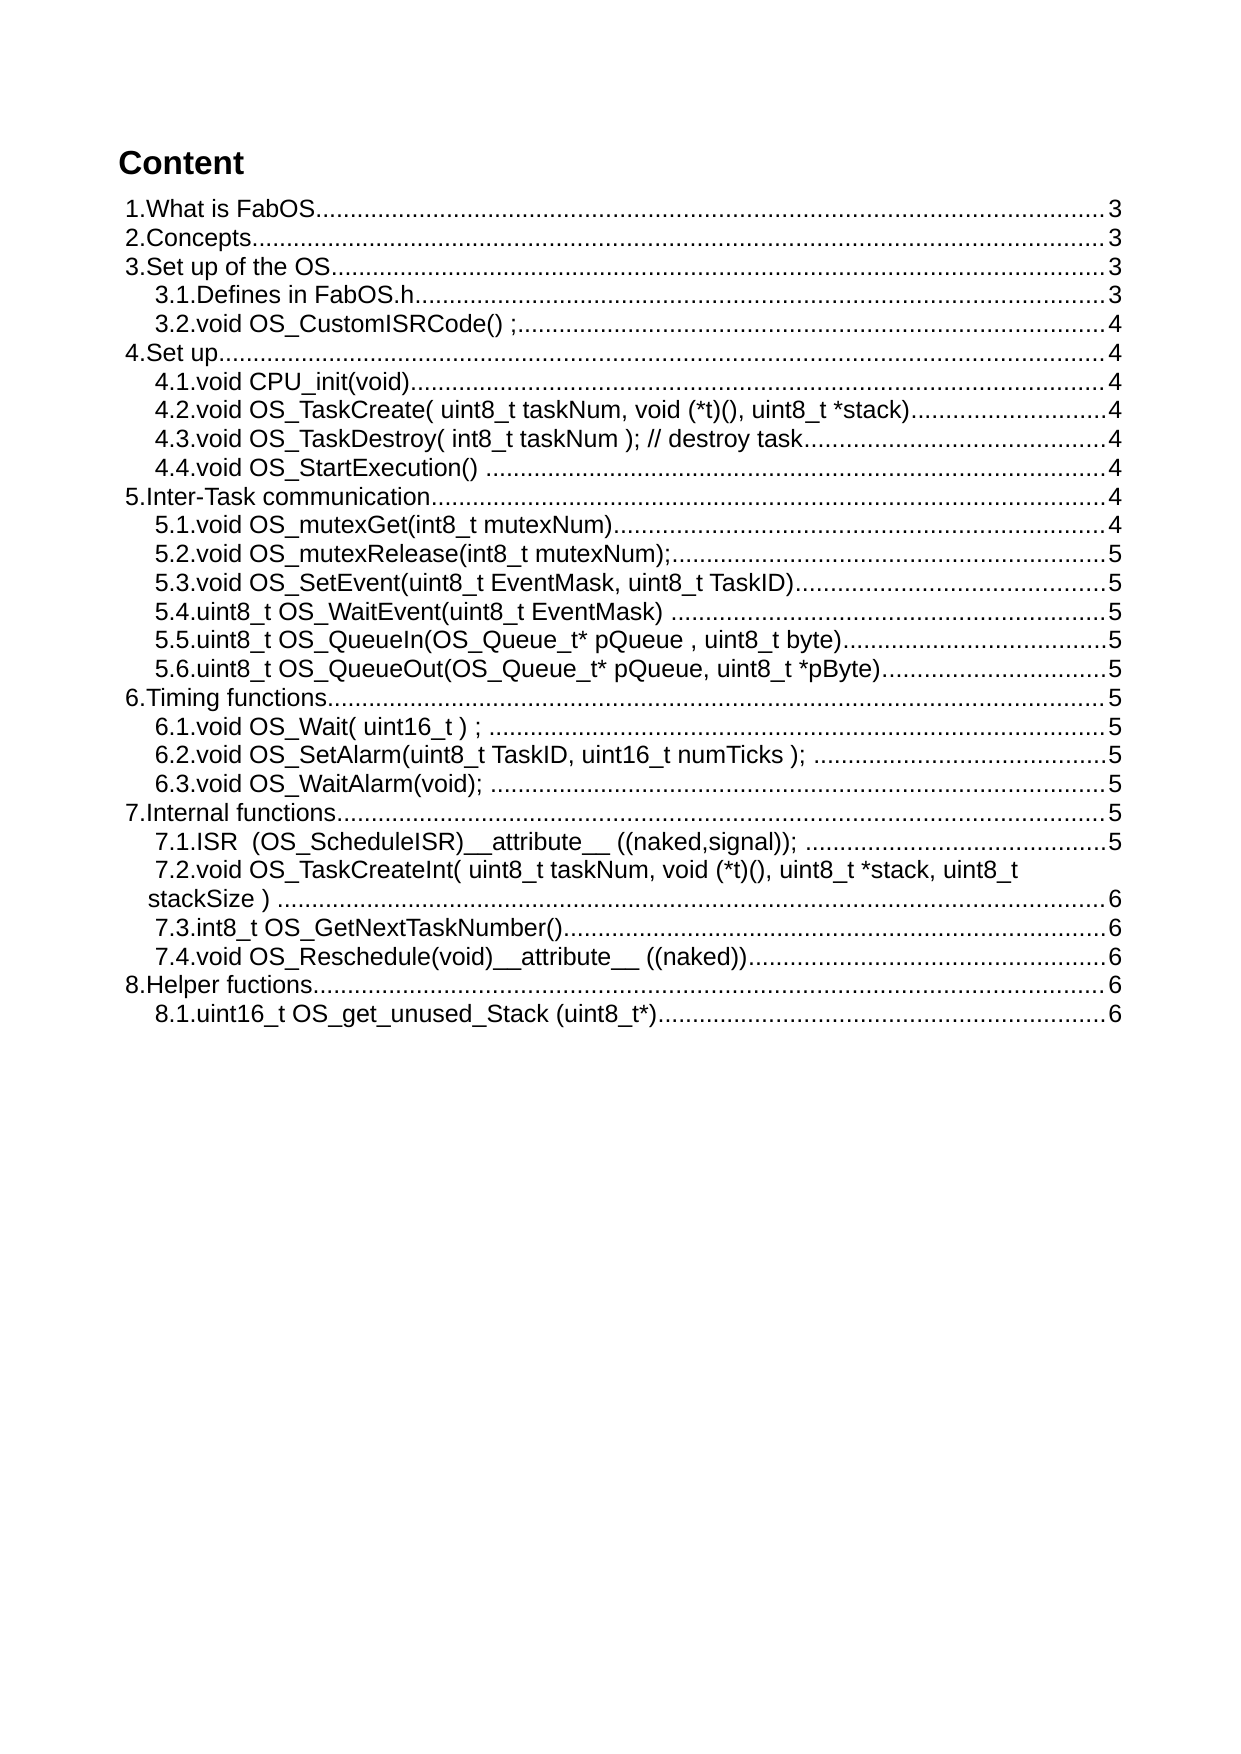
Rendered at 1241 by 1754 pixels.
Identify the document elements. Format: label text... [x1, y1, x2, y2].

text 5.1.void OS_mutexGet(int8_t mutexNum) 4 [148, 510, 1122, 539]
text 6.2.void OS_SetAlarm(uint8_t TaskID, uint16_t numTicks ); 5 [148, 740, 1122, 769]
text 7.3.int8_t OS_GetNextTaskNumber() 6 [148, 913, 1122, 942]
text 3.1.Defines in FabOS.h 3 [148, 280, 1122, 309]
text 3.2.void OS_CustomISRCode() ; 4 [148, 309, 1122, 338]
text 8.Helper fuctions 6 [118, 970, 1122, 999]
text 5.Inter-Task communication 4 [118, 482, 1122, 510]
text 7.2.void OS_TaskCreateInt( uint8_t taskNum, void (*t)(), uint8_t *stack, uint8_t stackSize ) 6 [148, 855, 1122, 913]
text 7.1.ISR (OS_ScheduleISR)__attribute__ ((naked,signal)); 5 [148, 827, 1122, 855]
text 4.4.void OS_StartExecution() 4 [148, 453, 1122, 482]
text 3.Set up of the OS 3 [118, 252, 1122, 280]
text 6.3.void OS_WaitAlarm(void); 5 [148, 769, 1122, 798]
text 2.Concepts 3 [118, 223, 1122, 252]
text 7.Internal functions 5 [118, 798, 1122, 827]
text 6.1.void OS_Wait( uint16_t ) ; 5 [148, 712, 1122, 740]
text 7.4.void OS_Reschedule(void)__attribute__ ((naked)) 6 [148, 942, 1122, 970]
text 5.4.uint8_t OS_WaitEvent(uint8_t EventMask) 5 [148, 597, 1122, 625]
text 5.3.void OS_SetEvent(uint8_t EventMask, uint8_t TaskID) 5 [148, 568, 1122, 597]
subtitle Content [118, 143, 1122, 182]
text 4.1.void CPU_init(void) 4 [148, 367, 1122, 395]
text 5.6.uint8_t OS_QueueOut(OS_Queue_t* pQueue, uint8_t *pByte) 5 [148, 654, 1122, 683]
text 1.What is FabOS 3 [118, 194, 1122, 223]
text 5.2.void OS_mutexRelease(int8_t mutexNum); 5 [148, 539, 1122, 568]
text 8.1.uint16_t OS_get_unused_Stack (uint8_t*) 6 [148, 999, 1122, 1028]
text 5.5.uint8_t OS_QueueIn(OS_Queue_t* pQueue , uint8_t byte) 5 [148, 625, 1122, 654]
text 6.Timing functions 5 [118, 683, 1122, 712]
text 4.2.void OS_TaskCreate( uint8_t taskNum, void (*t)(), uint8_t *stack) 4 [148, 395, 1122, 424]
text 4.3.void OS_TaskDestroy( int8_t taskNum ); // destroy task 4 [148, 424, 1122, 453]
text 4.Set up 4 [118, 338, 1122, 367]
